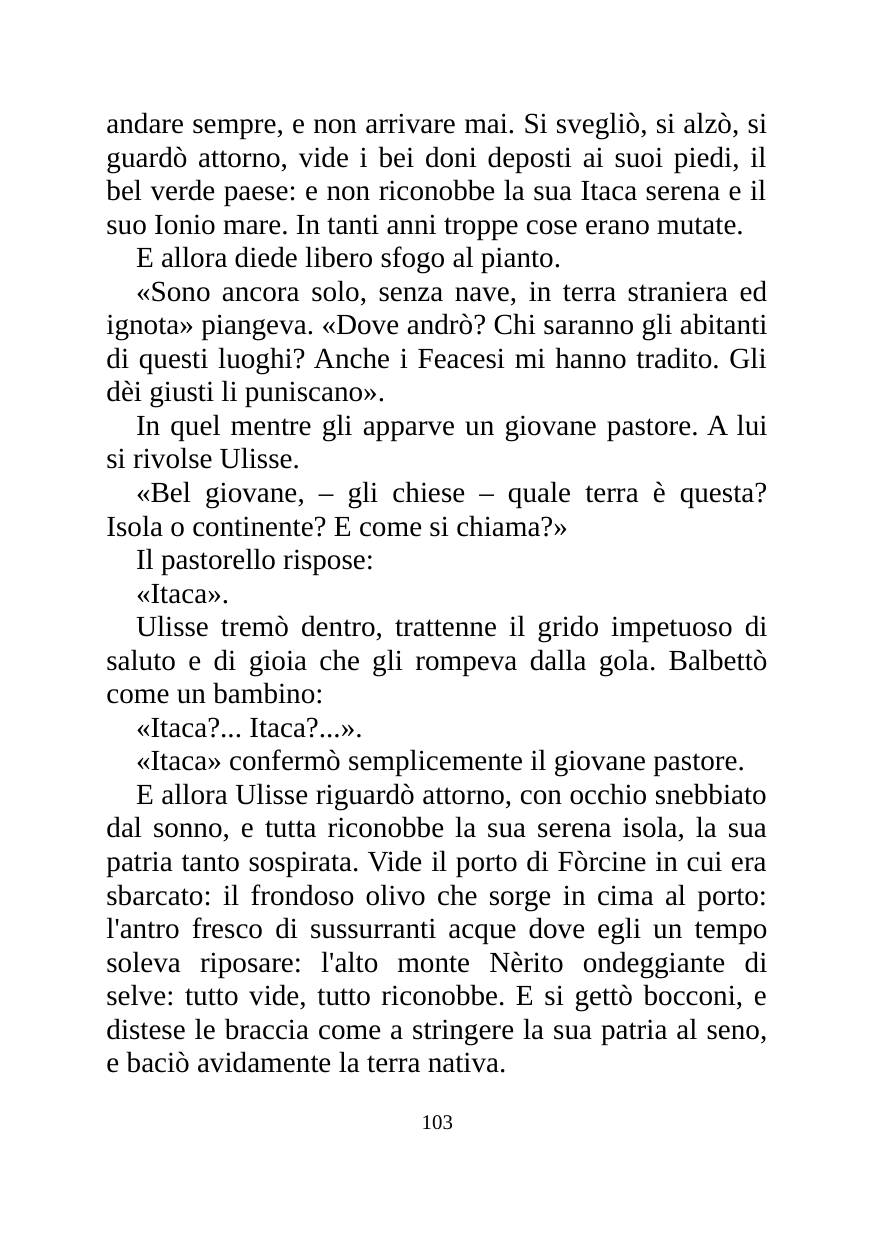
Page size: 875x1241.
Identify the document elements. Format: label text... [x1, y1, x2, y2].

text andare sempre, e non arrivare mai. Si svegliò, si alzò, si guardò attorno, vide i bei doni deposti ai suoi piedi, il bel verde paese: e non riconobbe la sua Itaca serena e il suo Ionio mare. In tanti anni troppe cose erano mutate. [106, 106, 768, 240]
text «Itaca?... Itaca?...». [106, 710, 768, 743]
text «Sono ancora solo, senza nave, in terra straniera ed ignota» piangeva. «Dove andrò? Chi saranno gli abitanti di questi luoghi? Anche i Feacesi mi hanno tradito. Gli dèi giusti li puniscano». [106, 274, 768, 408]
text In quel mentre gli apparve un giovane pastore. A lui si rivolse Ulisse. [106, 408, 768, 475]
text «Bel giovane, – gli chiese – quale terra è questa? Isola o continente? E come si chiama?» [106, 475, 768, 542]
text E allora diede libero sfogo al pianto. [106, 240, 768, 274]
text «Itaca» confermò semplicemente il giovane pastore. [106, 743, 768, 777]
text Il pastorello rispose: [106, 542, 768, 576]
text E allora Ulisse riguardò attorno, con occhio snebbiato dal sonno, e tutta riconobbe la sua serena isola, la sua patria tanto sospirata. Vide il porto di Fòrcine in cui era sbarcato: il frondoso olivo che sorge in cima al porto: l'antro fresco di sussurranti acque dove egli un tempo soleva riposare: l'alto monte Nèrito ondeggiante di selve: tutto vide, tutto riconobbe. E si gettò bocconi, e distese le braccia come a stringere la sua patria al seno, e baciò avidamente la terra nativa. [106, 777, 768, 1079]
text «Itaca». [106, 576, 768, 609]
text Ulisse tremò dentro, trattenne il grido impetuoso di saluto e di gioia che gli rompeva dalla gola. Balbettò come un bambino: [106, 609, 768, 710]
